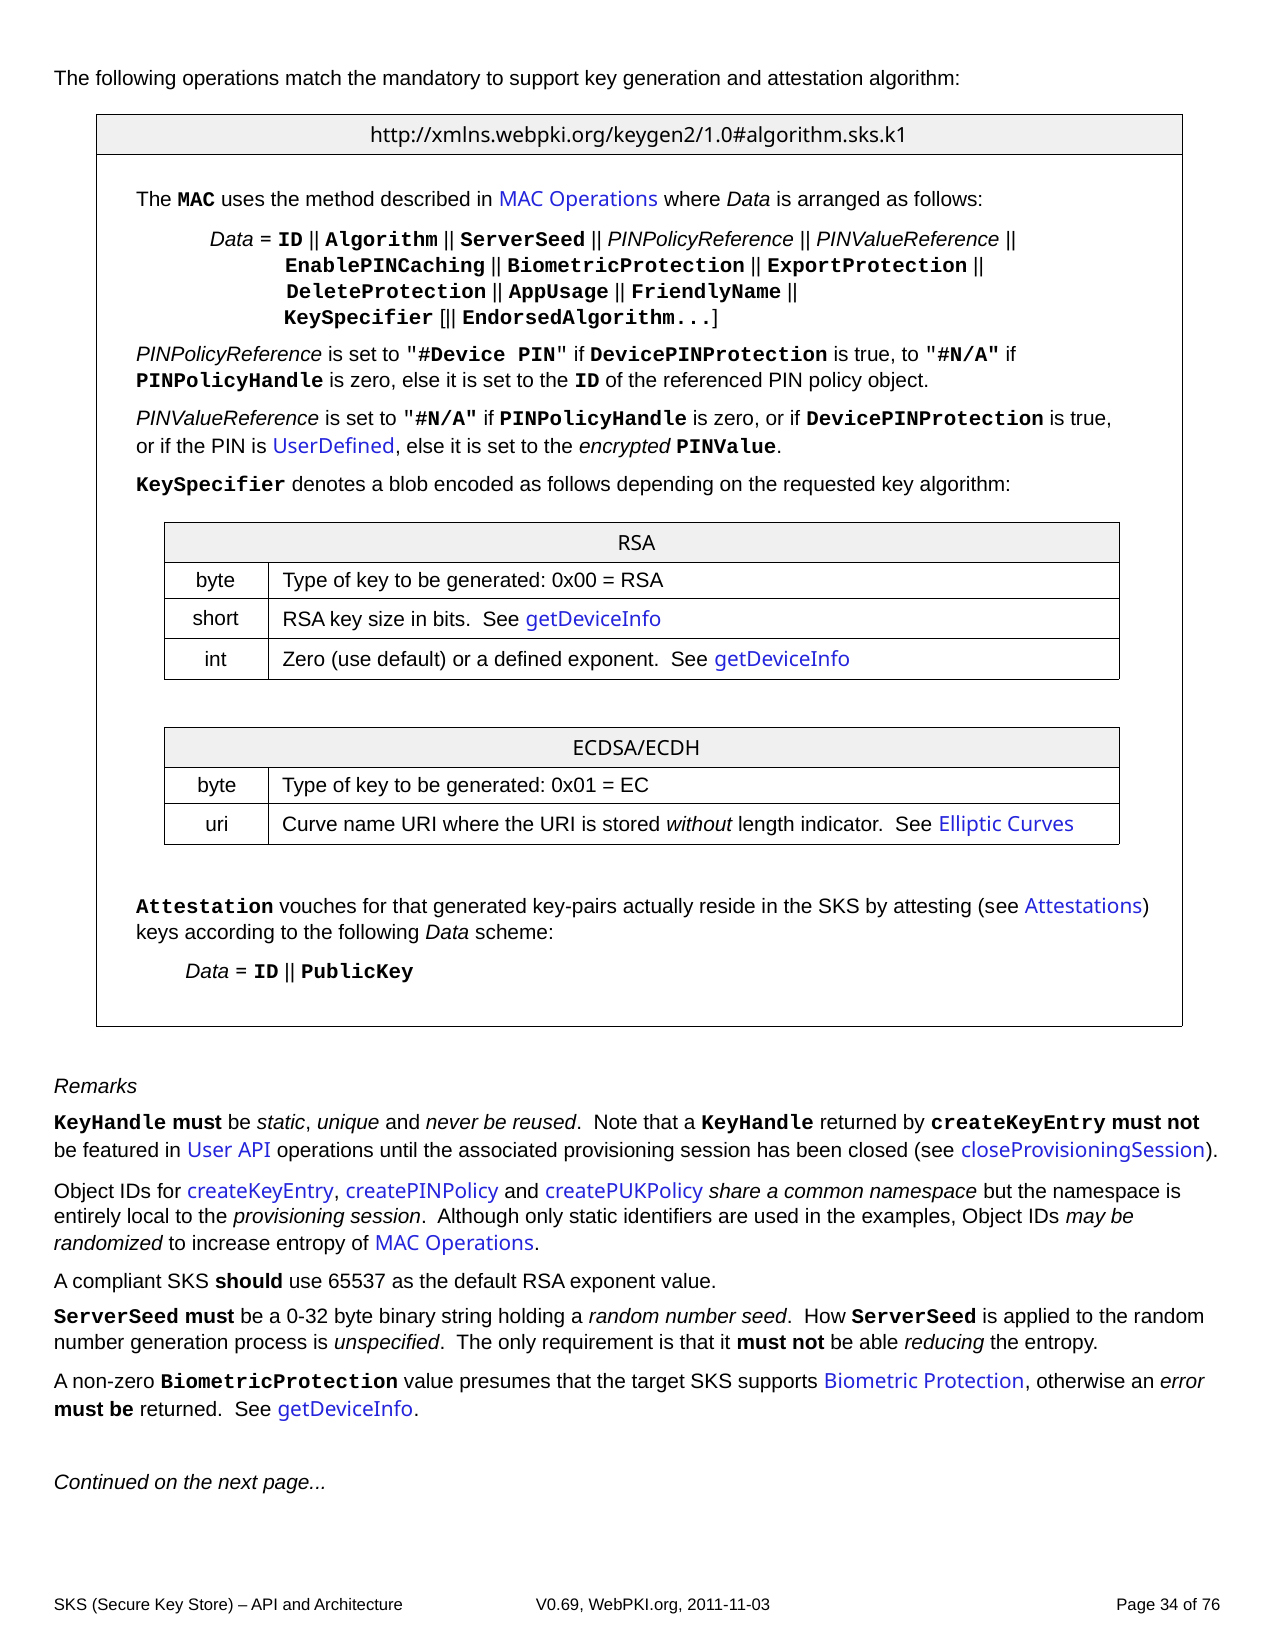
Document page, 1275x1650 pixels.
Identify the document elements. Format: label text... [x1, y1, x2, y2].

text The following operations match the mandatory to support key generation and attestation algorithm: [54, 66, 1221, 90]
table_cell byte [165, 768, 268, 803]
text ServerSeed must be a 0-32 byte binary string holding a random number seed. How ServerSeed is applied to the random number generation process is unspecified. The only requirement is that it must not be able reducing the entropy. [54, 1304, 1221, 1354]
table_cell RSA key size in bits. See getDeviceInfo [269, 599, 1119, 638]
text Object IDs for createKeyEntry, createPINPolicy and createPUKPolicy share a common namespace but the namespace is entirely local to the provisioning session. Although only static identifiers are used in the examples, Object IDs may be randomized to increase entropy of MAC Operations. [54, 1176, 1221, 1257]
table_header RSA [165, 523, 1119, 562]
table_cell int [165, 639, 268, 679]
table_cell uri [165, 804, 268, 843]
table_cell byte [165, 563, 268, 598]
table_header ECDSA/ECDH [165, 728, 1119, 767]
text A non-zero BiometricProtection value presumes that the target SKS supports Biometric Protection, otherwise an error must be returned. See getDeviceInfo. [54, 1366, 1221, 1423]
table_cell Type of key to be generated: 0x01 = EC [269, 768, 1119, 803]
table_cell short [165, 599, 268, 638]
text Continued on the next page... [54, 1470, 1221, 1494]
text Remarks [54, 1074, 1221, 1098]
table_cell Type of key to be generated: 0x00 = RSA [269, 563, 1119, 598]
text A compliant SKS should use 65537 as the default RSA exponent value. [54, 1268, 1221, 1292]
table_cell Zero (use default) or a defined exponent. See getDeviceInfo [269, 639, 1119, 679]
table_cell The MAC uses the method described in MAC Operations where Data is arranged as follows: Data = ID || Algorithm || ServerSeed || PINPolicyReference || PINValueReference || EnablePINCaching || BiometricProtection || ExportProtection || DeleteProtection || AppUsage || FriendlyName || KeySpecifier [|| EndorsedAlgorithm...] PINPolicyReference is set to "#Device PIN" if DevicePINProtection is true, to "#N/A" if PINPolicyHandle is zero, else it is set to the ID of the referenced PIN policy object. PINValueReference is set to "#N/A" if PINPolicyHandle is zero, or if DevicePINProtection is true, or if the PIN is UserDefined, else it is set to the encrypted PINValue. KeySpecifier denotes a blob encoded as follows depending on the requested key algorithm: Attestation vouches for that generated key-pairs actually reside in the SKS by attesting (see Attestations) keys according to the following Data scheme: Data = ID || PublicKey [97, 155, 1182, 1026]
table_header http://xmlns.webpki.org/keygen2/1.0#algorithm.sks.k1 [97, 115, 1182, 154]
text KeyHandle must be static, unique and never be reused. Note that a KeyHandle returned by createKeyEntry must not be featured in User API operations until the associated provisioning session has been closed (see closeProvisioningSession). [54, 1110, 1221, 1164]
table_cell Curve name URI where the URI is stored without length indicator. See Elliptic Curves [269, 804, 1119, 843]
